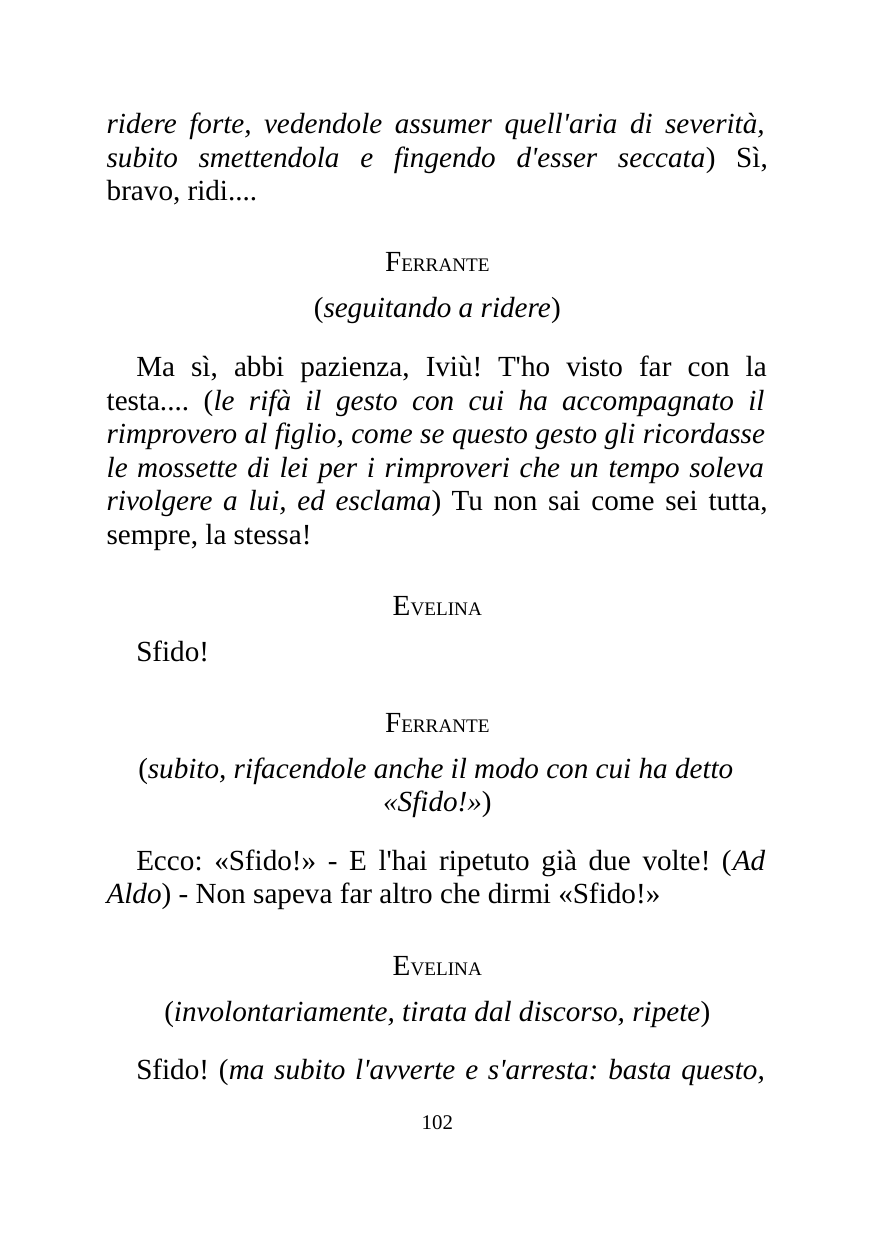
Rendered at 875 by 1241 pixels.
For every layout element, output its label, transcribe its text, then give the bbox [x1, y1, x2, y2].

text Ferrante [106, 244, 768, 278]
text (subito, rifacendole anche il modo con cui ha detto «Sfido!») [106, 751, 768, 818]
text ridere forte, vedendole assumer quell'aria di severità, subito smettendola e fingendo d'esser seccata) Sì, bravo, ridi.... [106, 106, 768, 207]
text Sfido! [106, 634, 768, 667]
text Ferrante [106, 705, 768, 738]
text Ecco: «Sfido!» - E l'hai ripetuto già due volte! (Ad Aldo) - Non sapeva far altro che dirmi «Sfido!» [106, 843, 768, 910]
text Ma sì, abbi pazienza, Iviù! T'ho visto far con la testa.... (le rifà il gesto con cui ha accompagnato il rimprovero al figlio, come se questo gesto gli ricordasse le mossette di lei per i rimproveri che un tempo soleva rivolgere a lui, ed esclama) Tu non sai come sei tutta, sempre, la stessa! [106, 349, 768, 550]
text Evelina [106, 588, 768, 621]
text (involontariamente, tirata dal discorso, ripete) [106, 994, 768, 1027]
text Evelina [106, 948, 768, 981]
text Sfido! (ma subito l'avverte e s'arresta: basta questo, [106, 1052, 768, 1086]
text (seguitando a ridere) [106, 291, 768, 324]
